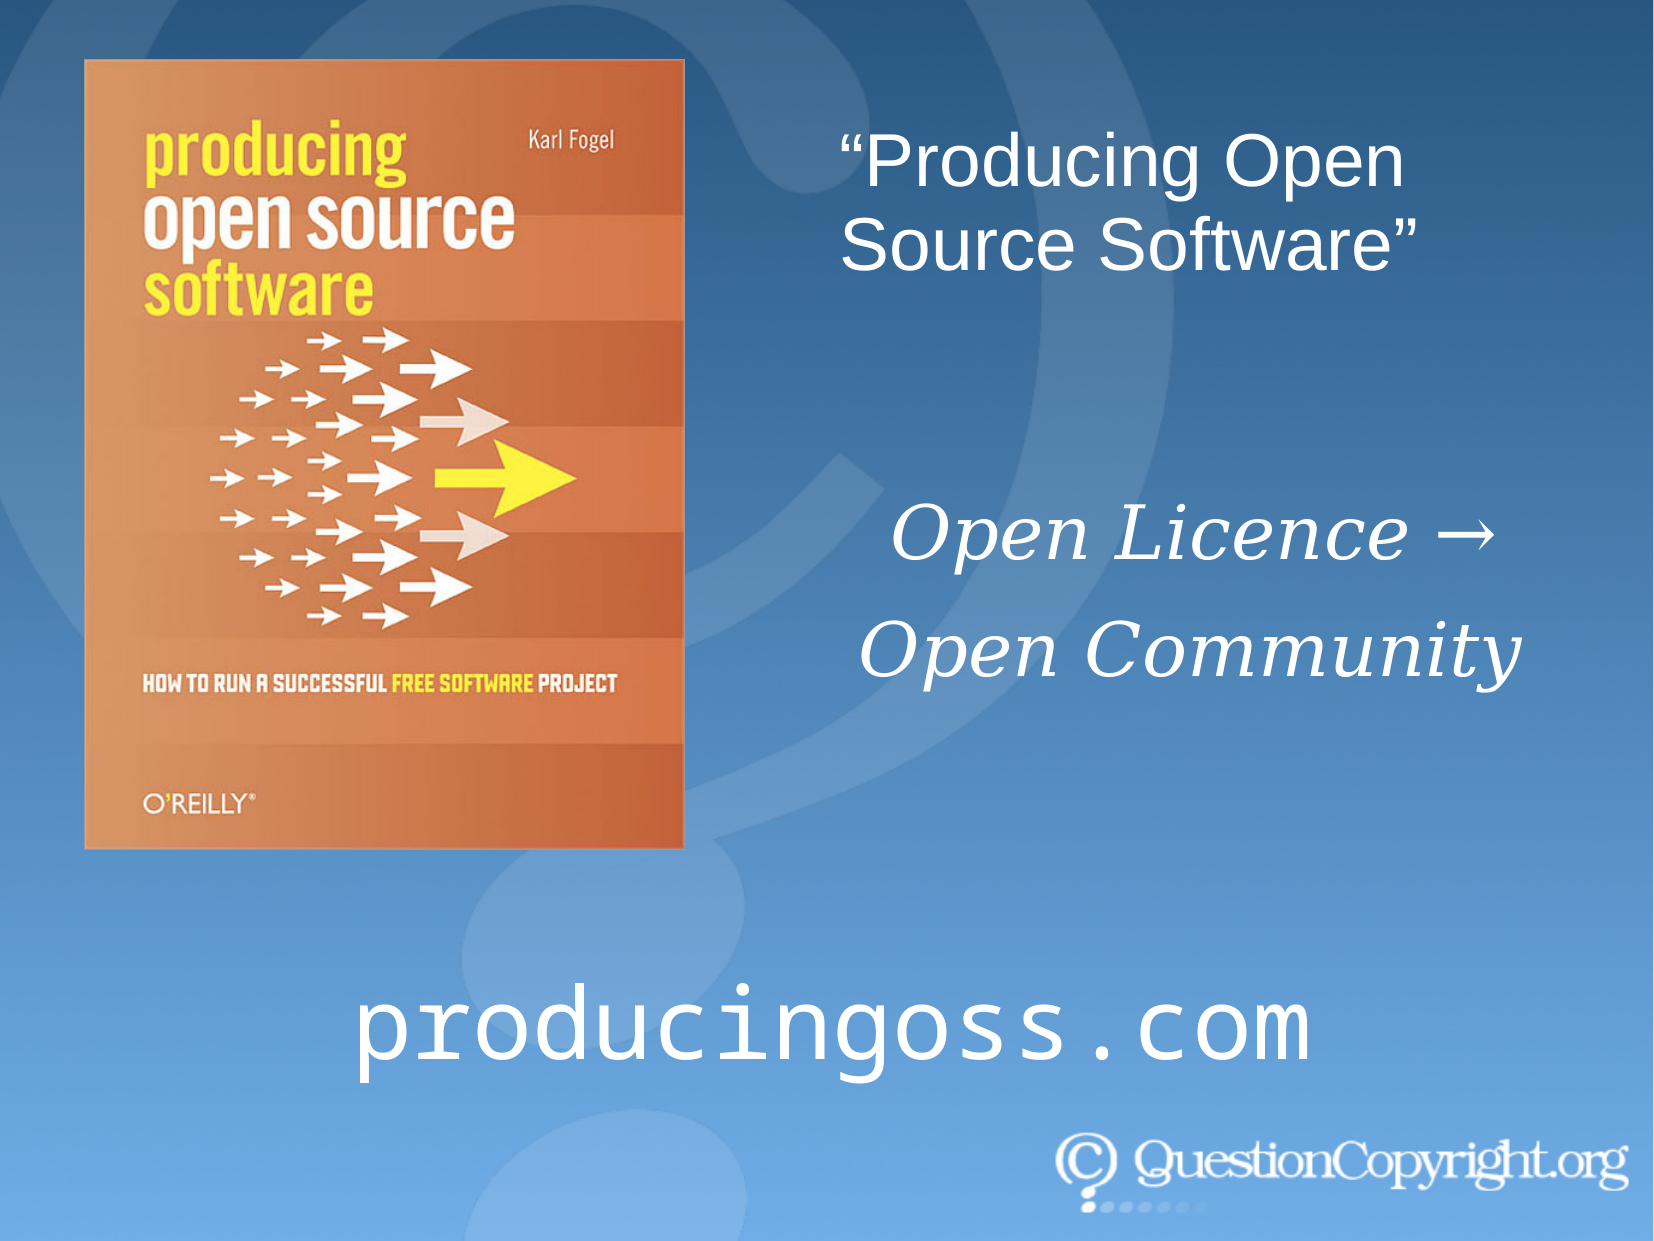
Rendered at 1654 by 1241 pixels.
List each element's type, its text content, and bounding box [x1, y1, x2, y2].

text_box Open Licence → [875, 482, 1513, 585]
picture [0, 0, 1654, 1241]
text_box Open Community [844, 600, 1538, 703]
text_box producingoss.com [337, 945, 1332, 1076]
text_box “Producing Open Source Software” [825, 110, 1538, 312]
